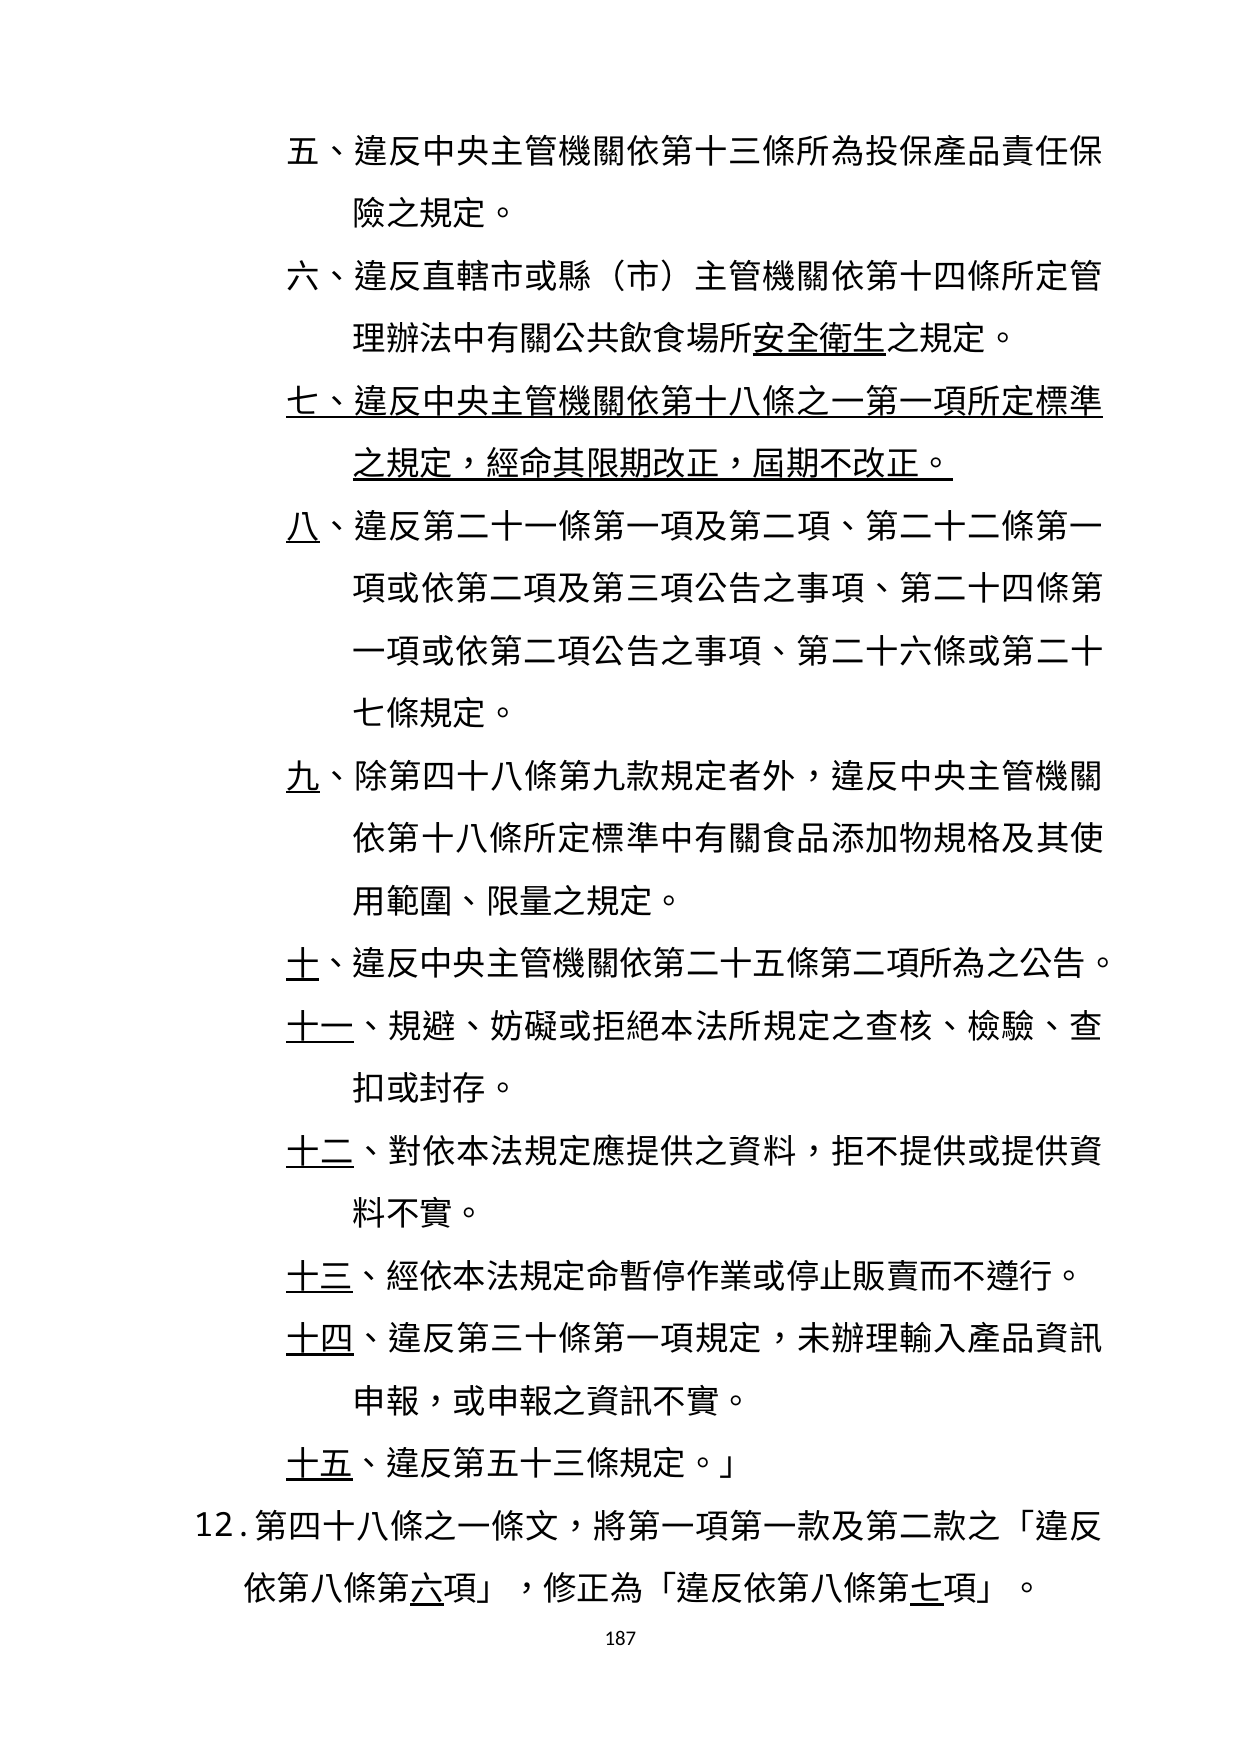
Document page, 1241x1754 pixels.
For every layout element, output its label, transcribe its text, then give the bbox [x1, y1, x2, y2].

text 八、違反第二十一條第一項及第二項、第二十二條第一項或依第二項及第三項公告之事項、第二十四條第一項或依第二項公告之事項、第二十六條或第二十七條規定。 [286, 482, 1104, 732]
text 十二、對依本法規定應提供之資料，拒不提供或提供資料不實。 [286, 1107, 1104, 1232]
text 十、違反中央主管機關依第二十五條第二項所為之公告。 [286, 919, 1104, 982]
text 十三、經依本法規定命暫停作業或停止販賣而不遵行。 [286, 1232, 1104, 1294]
text 十五、違反第五十三條規定。」 [286, 1419, 1104, 1482]
text 十一、規避、妨礙或拒絕本法所規定之查核、檢驗、查扣或封存。 [286, 982, 1104, 1107]
text 九、除第四十八條第九款規定者外，違反中央主管機關依第十八條所定標準中有關食品添加物規格及其使用範圍、限量之規定。 [286, 732, 1104, 919]
text 五、違反中央主管機關依第十三條所為投保產品責任保險之規定。 [286, 107, 1104, 232]
text 十四、違反第三十條第一項規定，未辦理輸入產品資訊申報，或申報之資訊不實。 [286, 1294, 1104, 1419]
text 七、違反中央主管機關依第十八條之一第一項所定標準之規定，經命其限期改正，屆期不改正。 [286, 357, 1104, 482]
text 六、違反直轄市或縣（市）主管機關依第十四條所定管理辦法中有關公共飲食場所安全衛生之規定。 [286, 232, 1104, 357]
text 12.第四十八條之一條文，將第一項第一款及第二款之「違反依第八條第六項」，修正為「違反依第八條第七項」。 [193, 1482, 1104, 1607]
